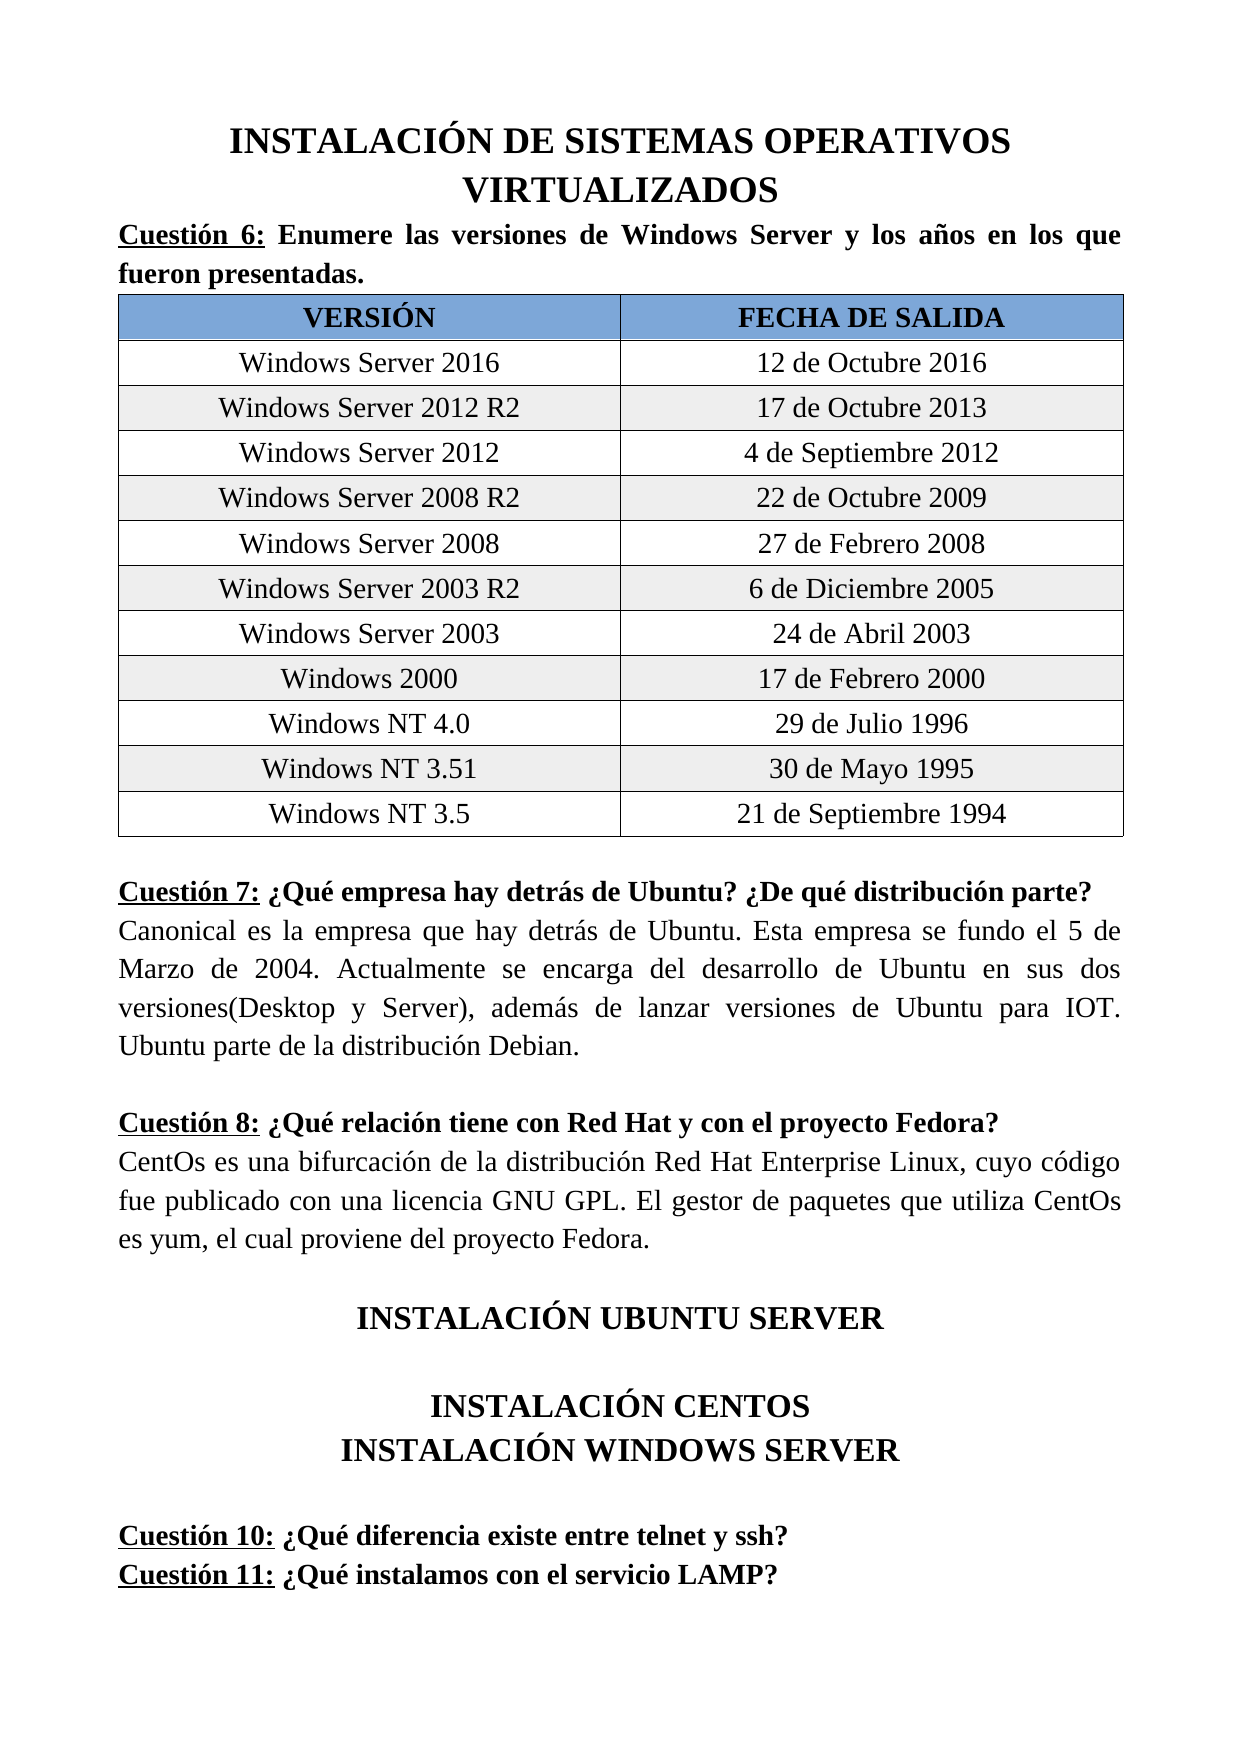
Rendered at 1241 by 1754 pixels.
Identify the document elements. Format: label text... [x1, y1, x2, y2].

table_cell Windows Server 2008 R2 [119, 476, 620, 520]
table_cell 30 de Mayo 1995 [621, 746, 1123, 791]
table_cell Windows NT 3.5 [119, 792, 620, 836]
text Cuestión 6: Enumere las versiones de Windows Server y los años en los que fueron presentadas. [118, 217, 1122, 289]
table_cell Windows Server 2003 [119, 611, 620, 655]
text Canonical es la empresa que hay detrás de Ubuntu. Esta empresa se fundo el 5 de Marzo de 2004. Actualmente se encarga del desarrollo de Ubuntu en sus dos versiones(Desktop y Server), además de lanzar versiones de Ubuntu para IOT. Ubuntu parte de la distribución Debian. [118, 913, 1122, 1062]
table_cell 29 de Julio 1996 [621, 701, 1123, 745]
table_cell 24 de Abril 2003 [621, 611, 1123, 655]
text CentOs es una bifurcación de la distribución Red Hat Enterprise Linux, cuyo código fue publicado con una licencia GNU GPL. El gestor de paquetes que utiliza CentOs es yum, el cual proviene del proyecto Fedora. [118, 1144, 1122, 1255]
table_header VERSIÓN [119, 295, 620, 339]
table_cell 22 de Octubre 2009 [621, 476, 1123, 520]
table_cell 21 de Septiembre 1994 [621, 792, 1123, 836]
table_cell Windows 2000 [119, 656, 620, 700]
table_cell Windows Server 2016 [119, 341, 620, 384]
table_cell 6 de Diciembre 2005 [621, 566, 1123, 610]
text Cuestión 10: ¿Qué diferencia existe entre telnet y ssh? [118, 1518, 1122, 1552]
table_cell 17 de Febrero 2000 [621, 656, 1123, 700]
text Cuestión 11: ¿Qué instalamos con el servicio LAMP? [118, 1557, 1122, 1591]
table_cell Windows Server 2012 R2 [119, 386, 620, 430]
table_cell Windows Server 2008 [119, 521, 620, 565]
table_cell Windows NT 3.51 [119, 746, 620, 791]
table_cell Windows NT 4.0 [119, 701, 620, 745]
text Cuestión 8: ¿Qué relación tiene con Red Hat y con el proyecto Fedora? [118, 1106, 1122, 1139]
text Cuestión 7: ¿Qué empresa hay detrás de Ubuntu? ¿De qué distribución parte? [118, 874, 1122, 908]
text INSTALACIÓN UBUNTU SERVER [118, 1298, 1122, 1337]
table_cell 17 de Octubre 2013 [621, 386, 1123, 430]
table_cell 27 de Febrero 2008 [621, 521, 1123, 565]
text INSTALACIÓN DE SISTEMAS OPERATIVOS VIRTUALIZADOS [118, 118, 1122, 211]
text INSTALACIÓN WINDOWS SERVER [118, 1430, 1122, 1469]
table_cell 12 de Octubre 2016 [621, 341, 1123, 384]
table_cell 4 de Septiembre 2012 [621, 431, 1123, 475]
table_cell Windows Server 2003 R2 [119, 566, 620, 610]
table_cell Windows Server 2012 [119, 431, 620, 475]
table_header FECHA DE SALIDA [621, 295, 1123, 339]
text INSTALACIÓN CENTOS [118, 1386, 1122, 1425]
